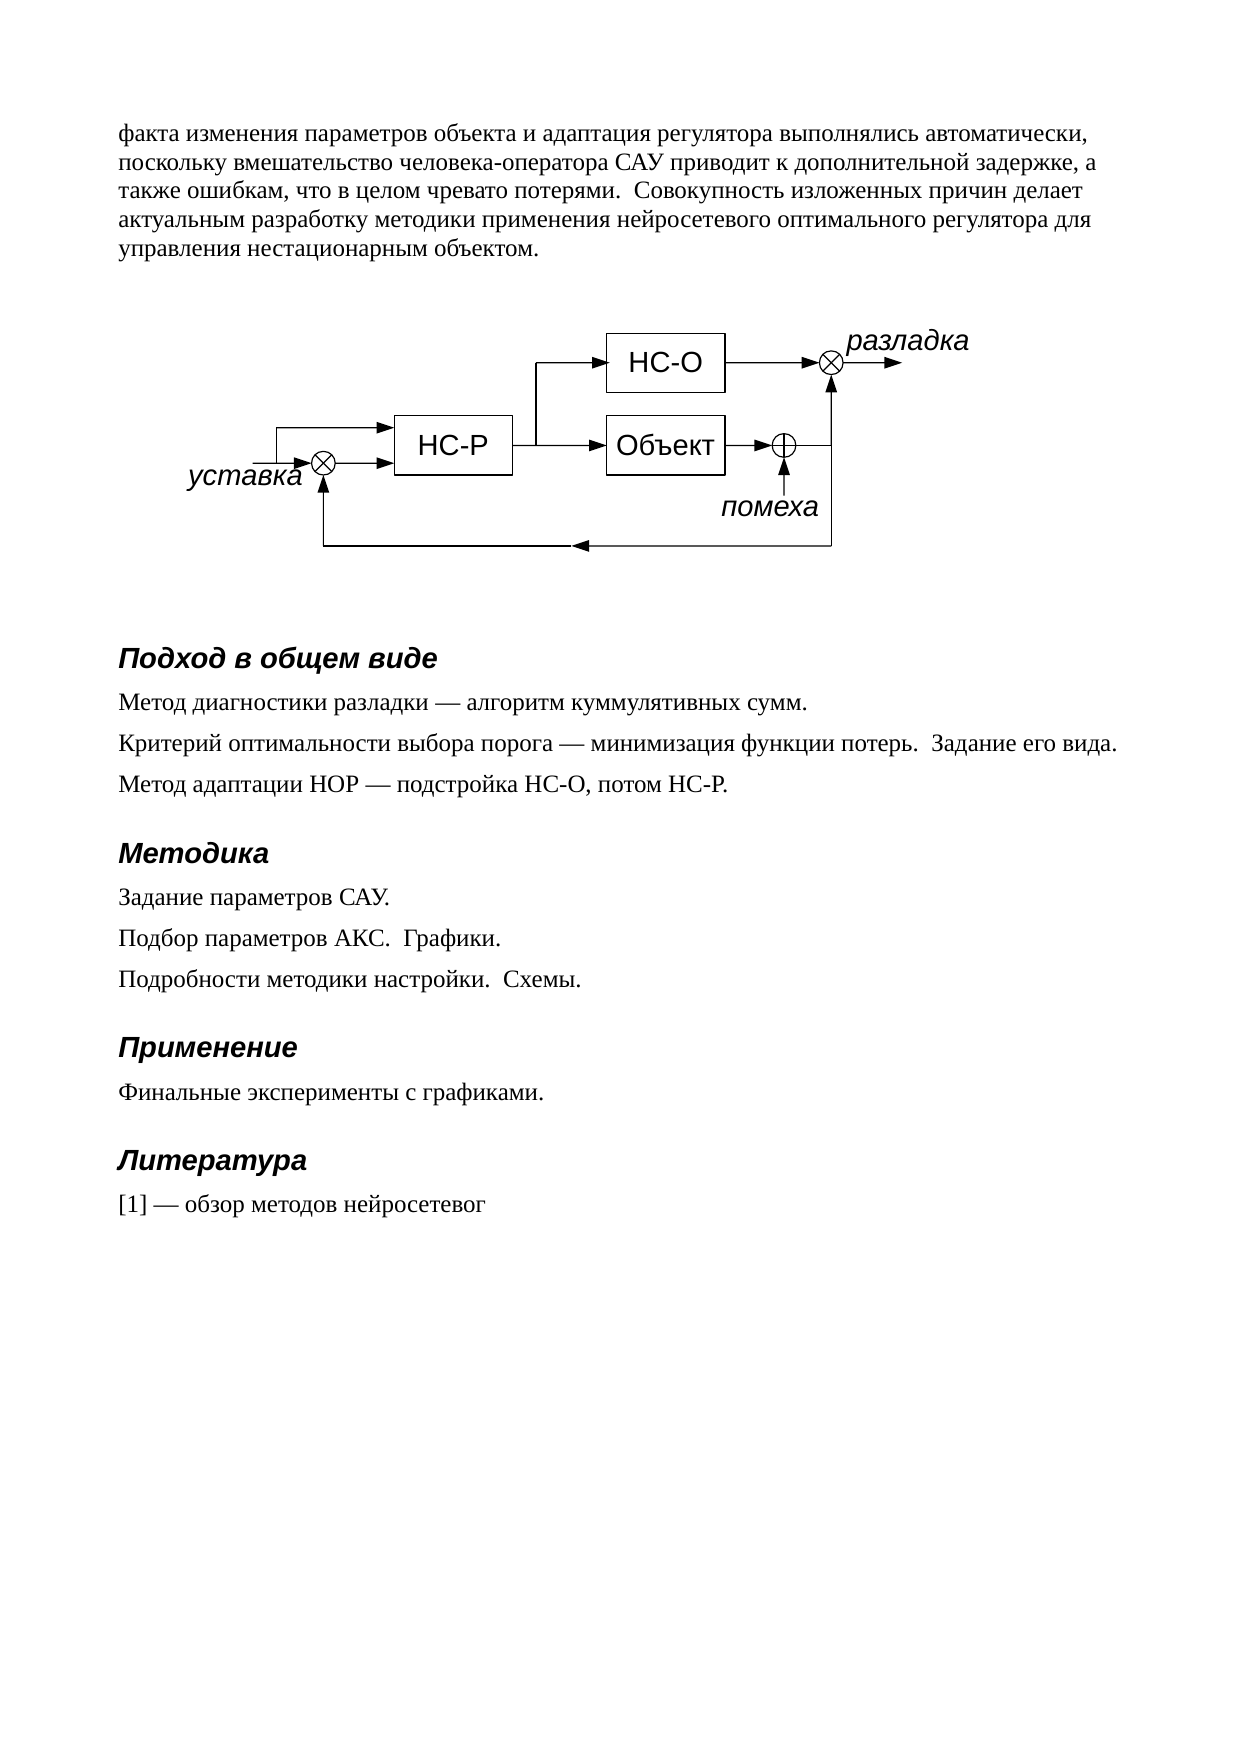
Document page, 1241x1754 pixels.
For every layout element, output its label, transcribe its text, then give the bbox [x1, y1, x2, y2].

text Критерий оптимальности выбора порога — минимизация функции потерь. Задание его вида. [118, 728, 1122, 757]
text Финальные эксперименты с графиками. [118, 1077, 1122, 1105]
text Подробности методики настройки. Схемы. [118, 964, 1122, 993]
text Задание параметров САУ. [118, 882, 1122, 911]
text факта изменения параметров объекта и адаптация регулятора выполнялись автоматически, поскольку вмешательство человека-оператора САУ приводит к дополнительной задержке, а также ошибкам, что в целом чревато потерями. Совокупность изложенных причин делает актуальным разработку методики применения нейросетевого оптимального регулятора для управления нестационарным объектом. [118, 118, 1122, 262]
text Метод адаптации НОР — подстройка НС-О, потом НС-Р. [118, 769, 1122, 798]
subtitle Подход в общем виде [118, 641, 1122, 674]
subtitle Применение [118, 1031, 1122, 1064]
text Метод диагностики разладки — алгоритм куммулятивных сумм. [118, 687, 1122, 716]
subtitle Методика [118, 836, 1122, 869]
text Подбор параметров АКС. Графики. [118, 923, 1122, 952]
text [1] — обзор методов нейросетевог [118, 1189, 1122, 1218]
subtitle Литература [118, 1143, 1122, 1176]
